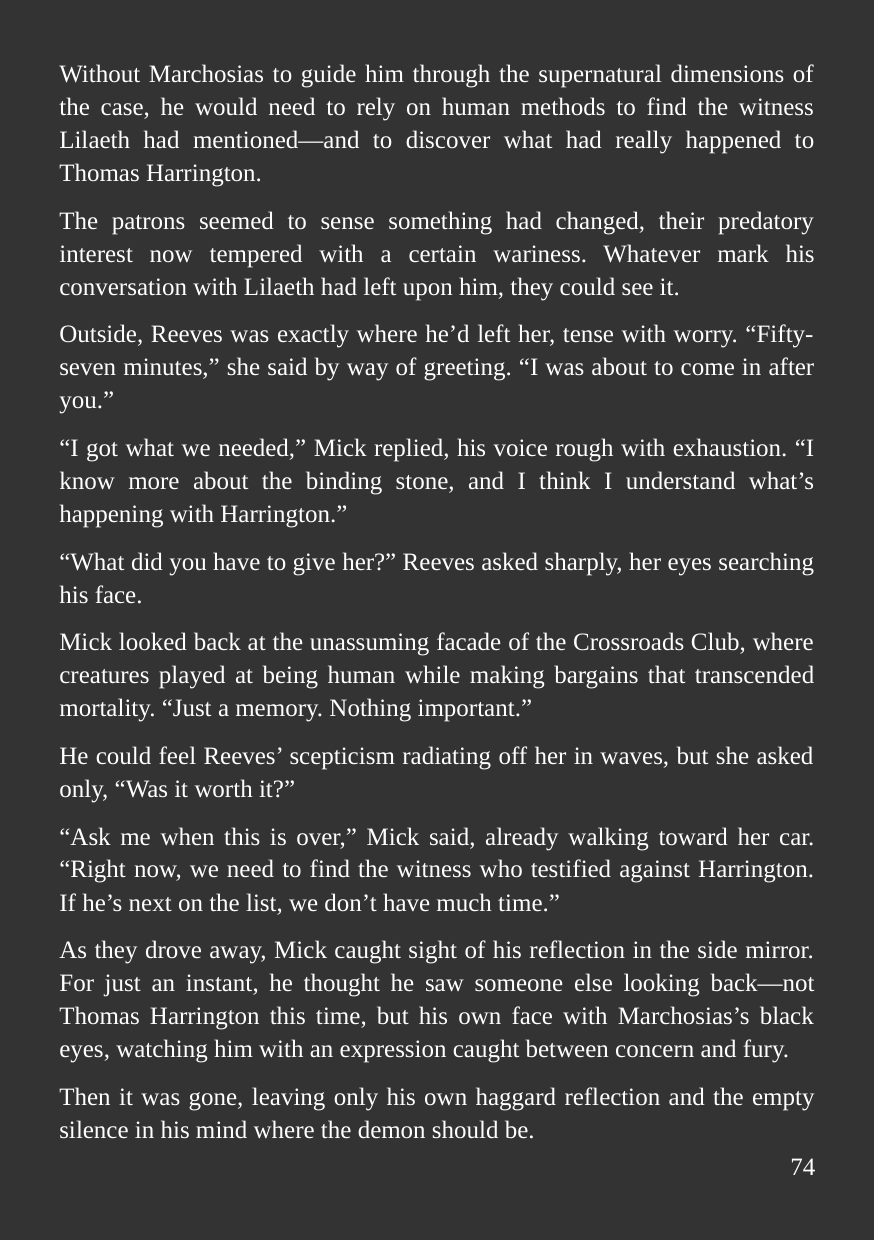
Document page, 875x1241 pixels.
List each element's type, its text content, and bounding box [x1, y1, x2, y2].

text Mick looked back at the unassuming facade of the Crossroads Club, where creatures played at being human while making bargains that transcended mortality. “Just a memory. Nothing important.” [59, 627, 815, 722]
text Outside, Reeves was exactly where he’d left her, tense with worry. “Fifty-seven minutes,” she said by way of greeting. “I was about to come in after you.” [59, 319, 815, 414]
text Then it was gone, leaving only his own haggard reflection and the empty silence in his mind where the demon should be. [59, 1082, 815, 1144]
text Without Marchosias to guide him through the supernatural dimensions of the case, he would need to rely on human methods to find the witness Lilaeth had mentioned—and to discover what had really happened to Thomas Harrington. [59, 59, 815, 187]
text As they drove away, Mick caught sight of his reflection in the side mirror. For just an instant, he thought he saw someone else looking back—not Thomas Harrington this time, but his own face with Marchosias’s black eyes, watching him with an expression caught between concern and fury. [59, 935, 815, 1063]
text The patrons seemed to sense something had changed, their predatory interest now tempered with a certain wariness. Whatever mark his conversation with Lilaeth had left upon him, they could see it. [59, 206, 815, 301]
text “Ask me when this is over,” Mick said, already walking toward her car. “Right now, we need to find the witness who testified against Harrington. If he’s next on the list, we don’t have much time.” [59, 822, 815, 916]
text “What did you have to give her?” Reeves asked sharply, her eyes searching his face. [59, 547, 815, 608]
text “I got what we needed,” Mick replied, his voice rough with exhaustion. “I know more about the binding stone, and I think I understand what’s happening with Harrington.” [59, 433, 815, 528]
text He could feel Reeves’ scepticism radiating off her in waves, but she asked only, “Was it worth it?” [59, 741, 815, 803]
